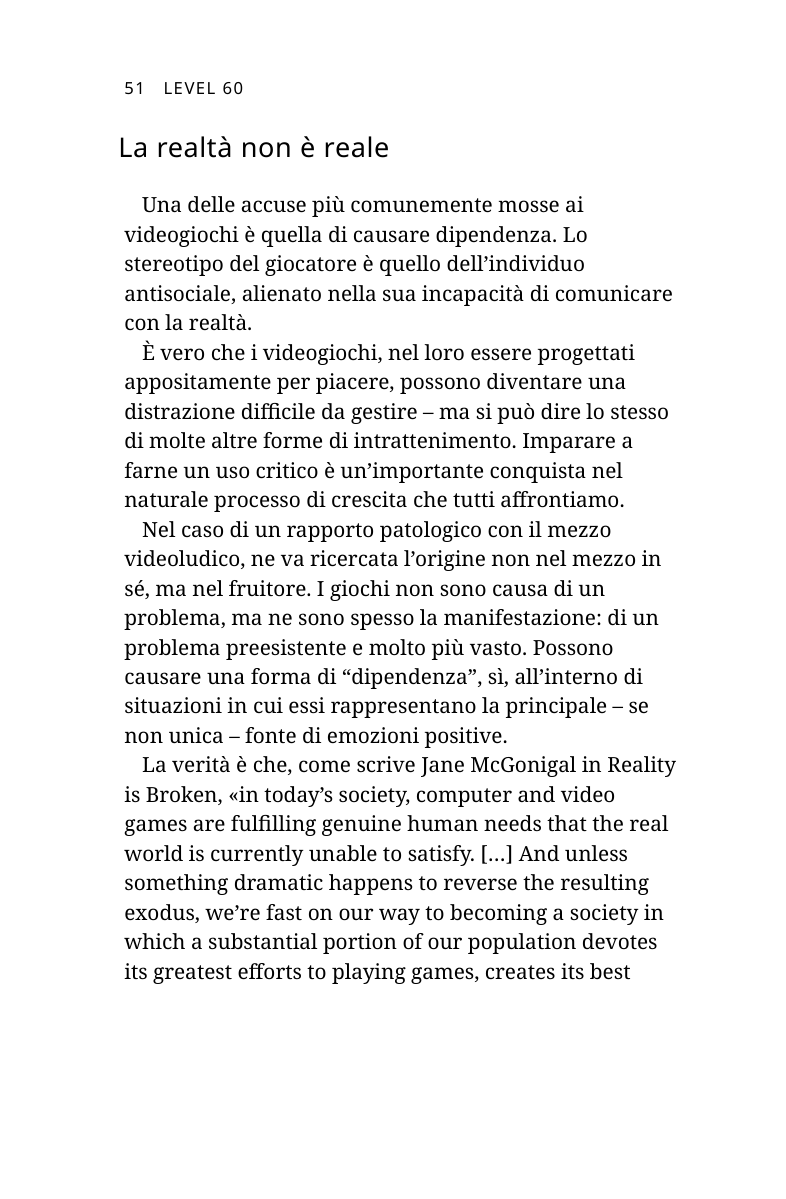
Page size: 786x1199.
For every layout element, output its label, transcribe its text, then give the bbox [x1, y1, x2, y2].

subtitle La realtà non è reale [118, 129, 679, 166]
text Una delle accuse più comunemente mosse ai videogiochi è quella di causare dipendenza. Lo stereotipo del giocatore è quello dell’individuo antisociale, alienato nella sua incapacità di comunicare con la realtà. [124, 189, 679, 337]
text Nel caso di un rapporto patologico con il mezzo videoludico, ne va ricercata l’origine non nel mezzo in sé, ma nel fruitore. I giochi non sono causa di un problema, ma ne sono spesso la manifestazione: di un problema preesistente e molto più vasto. Possono causare una forma di “dipendenza”, sì, all’interno di situazioni in cui essi rappresentano la principale – se non unica – fonte di emozioni positive. [124, 514, 679, 749]
text È vero che i videogiochi, nel loro essere progettati appositamente per piacere, possono diventare una distrazione difficile da gestire – ma si può dire lo stesso di molte altre forme di intrattenimento. Imparare a farne un uso critico è un’importante conquista nel naturale processo di crescita che tutti affrontiamo. [124, 337, 679, 514]
text La verità è che, come scrive Jane McGonigal in Reality is Broken, «in today’s society, computer and video games are fulfilling genuine human needs that the real world is currently unable to satisfy. […] And unless something dramatic happens to reverse the resulting exodus, we’re fast on our way to becoming a society in which a substantial portion of our population devotes its greatest efforts to playing games, creates its best [124, 749, 679, 985]
